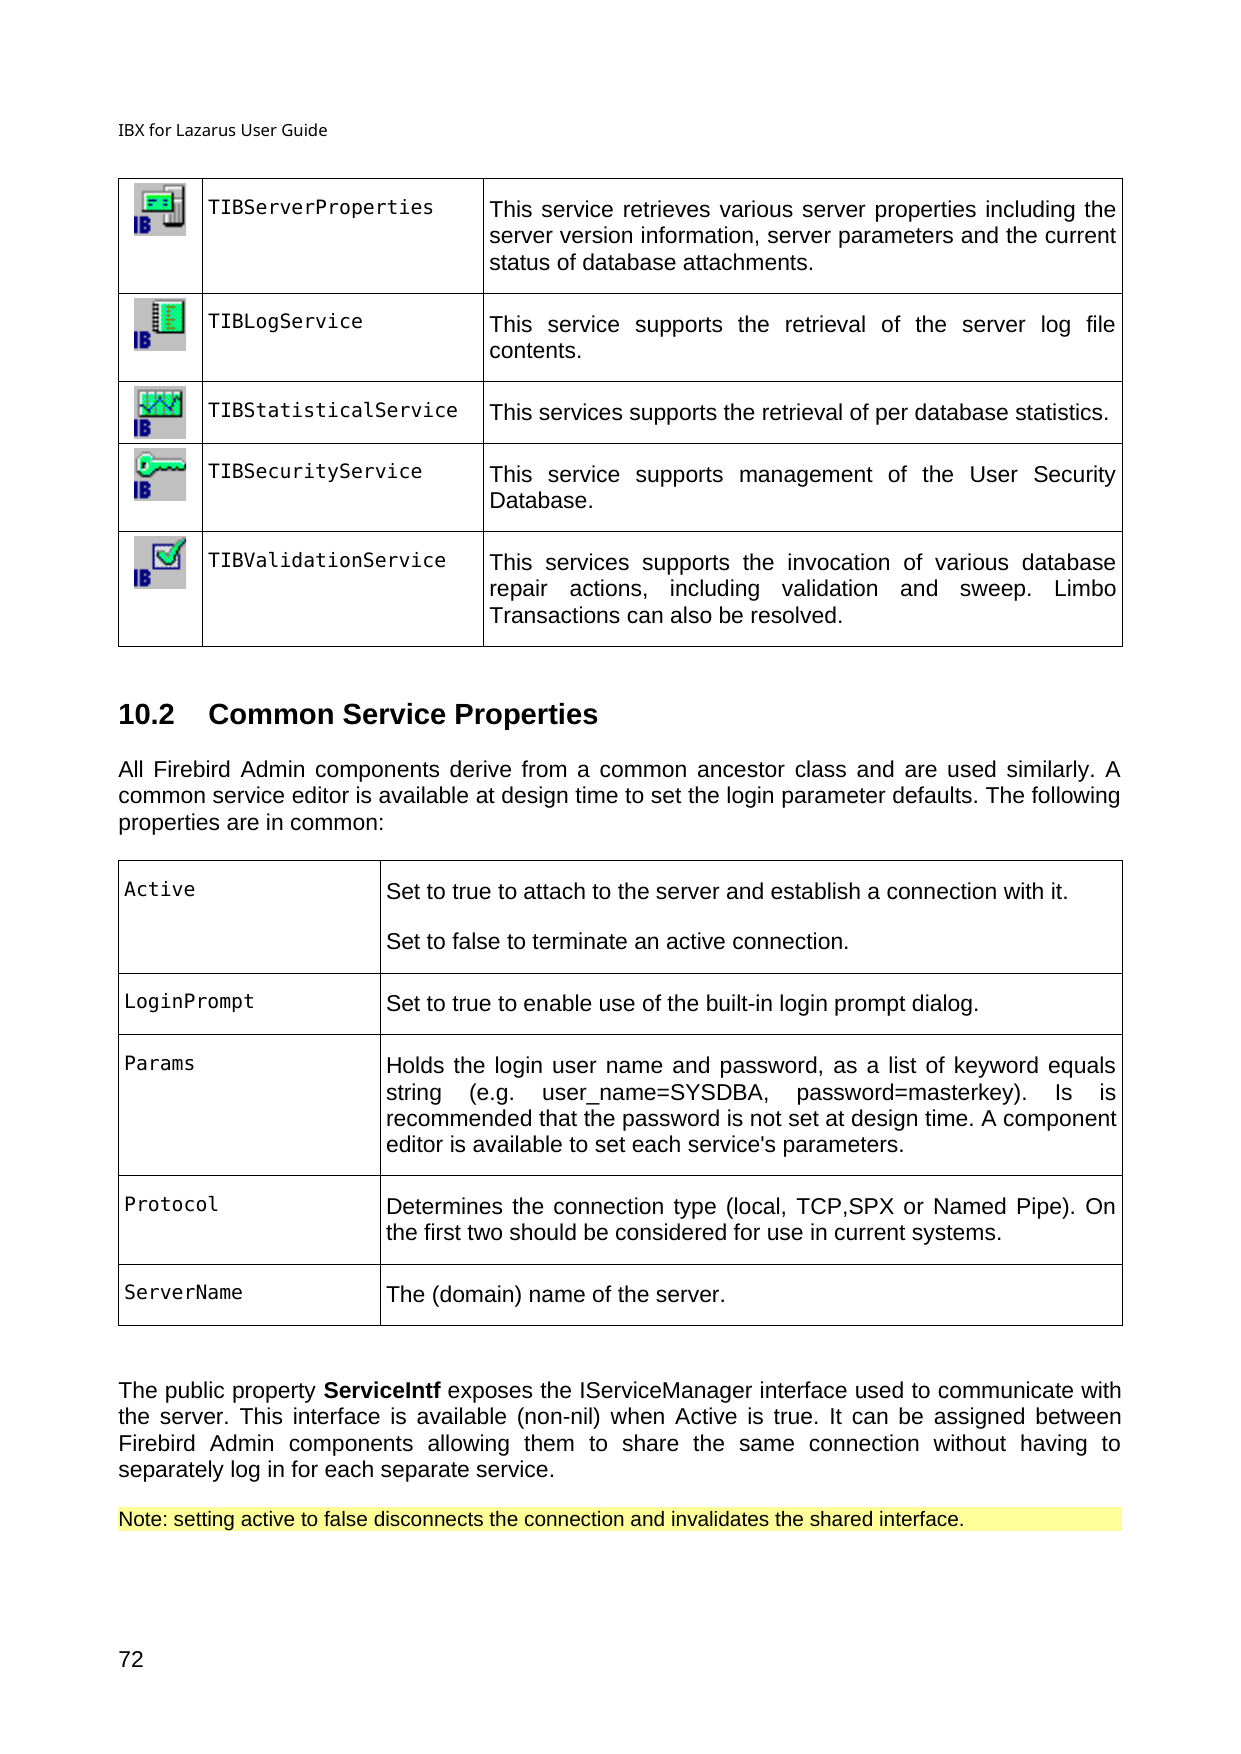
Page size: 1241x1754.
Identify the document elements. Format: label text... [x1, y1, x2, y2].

table_cell The (domain) name of the server. [381, 1265, 1122, 1325]
table_cell [119, 299, 202, 381]
table_cell This services supports the retrieval of per database statistics. [484, 382, 1122, 443]
picture [134, 448, 187, 501]
table_header Set to true to attach to the server and establish a connection with it. Set to false to terminate an active connection. [381, 861, 1122, 972]
table_cell [119, 532, 202, 646]
subtitle Common Service Properties [118, 697, 1122, 731]
table_header Active [119, 861, 380, 972]
table_cell LoginPrompt [119, 974, 380, 1034]
table_cell ServerName [119, 1265, 380, 1325]
table_cell TIBLogService [203, 294, 483, 381]
text All Firebird Admin components derive from a common ancestor class and are used similarly. A common service editor is available at design time to set the login parameter defaults. The following properties are in common: [118, 756, 1122, 835]
table_cell [119, 294, 202, 298]
table_cell Params [119, 1035, 380, 1175]
table_cell Determines the connection type (local, TCP,SPX or Named Pipe). On the first two should be considered for use in current systems. [381, 1176, 1122, 1263]
table_cell TIBServerProperties [203, 179, 483, 293]
table_cell Set to true to enable use of the built-in login prompt dialog. [381, 974, 1122, 1034]
table_cell TIBSecurityService [203, 444, 483, 531]
table_cell Protocol [119, 1176, 380, 1263]
picture [134, 183, 187, 236]
text The public property ServiceIntf exposes the IServiceManager interface used to communicate with the server. This interface is available (non-nil) when Active is true. It can be assigned between Firebird Admin components allowing them to share the same connection without having to separately log in for each separate service. [118, 1377, 1122, 1482]
table_cell This services supports the invocation of various database repair actions, including validation and sweep. Limbo Transactions can also be resolved. [484, 532, 1122, 646]
table_cell [119, 179, 202, 293]
picture [134, 536, 187, 589]
picture [134, 386, 187, 439]
picture [134, 298, 187, 351]
text Note: setting active to false disconnects the connection and invalidates the shared interface. [118, 1507, 1122, 1531]
table_cell This service supports the retrieval of the server log file contents. [484, 294, 1122, 381]
table_cell [119, 444, 202, 531]
table_cell TIBValidationService [203, 532, 483, 646]
table_cell Holds the login user name and password, as a list of keyword equals string (e.g. user_name=SYSDBA, password=masterkey). Is is recommended that the password is not set at design time. A component editor is available to set each service's parameters. [381, 1035, 1122, 1175]
table_cell TIBStatisticalService [203, 382, 483, 443]
table_cell This service retrieves various server properties including the server version information, server parameters and the current status of database attachments. [484, 179, 1122, 293]
table_cell This service supports management of the User Security Database. [484, 444, 1122, 531]
table_cell [119, 382, 202, 443]
